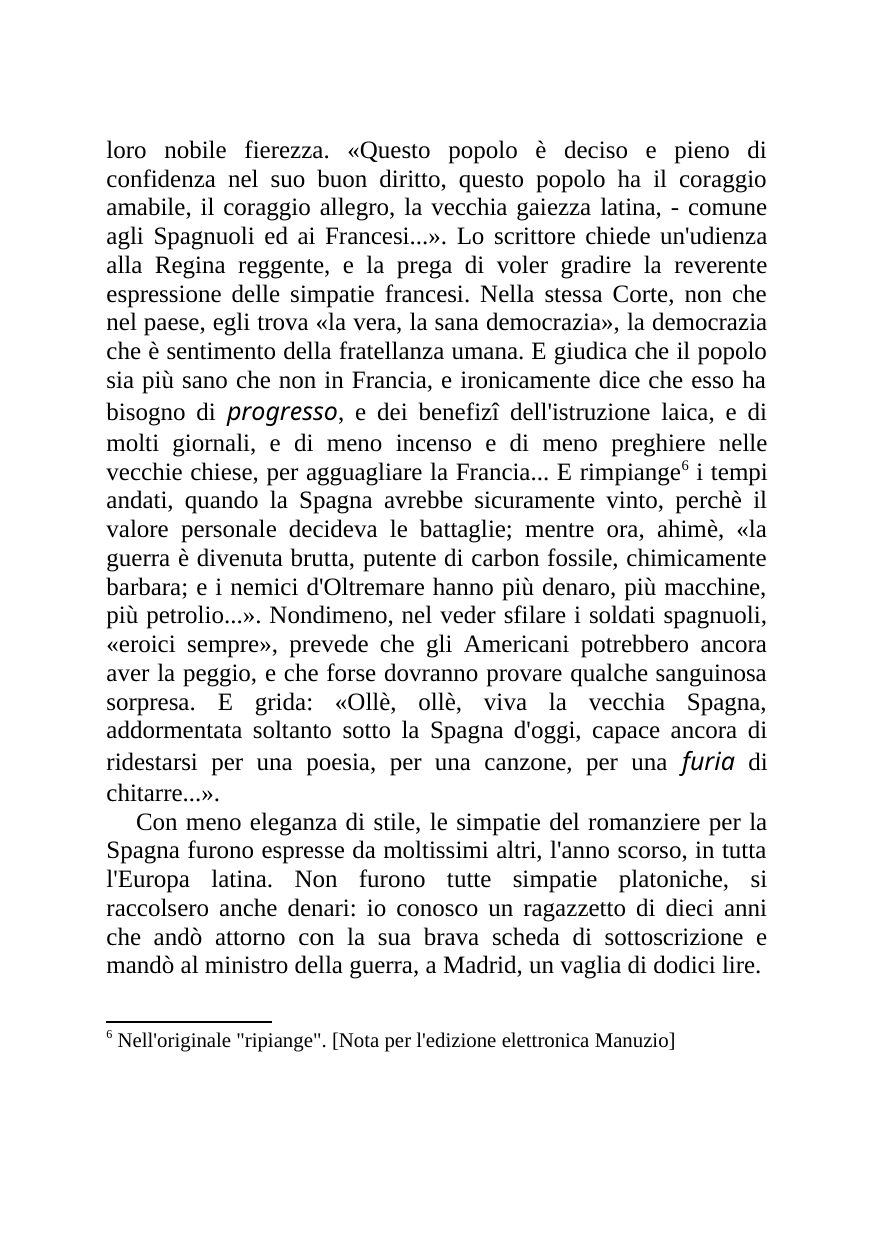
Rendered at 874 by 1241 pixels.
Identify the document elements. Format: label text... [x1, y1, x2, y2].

text Nell'originale "ripiange". [Nota per l'edizione elettronica Manuzio] [106, 1028, 768, 1052]
text loro nobile fierezza. «Questo popolo è deciso e pieno di confidenza nel suo buon diritto, questo popolo ha il coraggio amabile, il coraggio allegro, la vecchia gaiezza latina, - comune agli Spagnuoli ed ai Francesi...». Lo scrittore chiede un'udienza alla Regina reggente, e la prega di voler gradire la reverente espressione delle simpatie francesi. Nella stessa Corte, non che nel paese, egli trova «la vera, la sana democrazia», la democrazia che è sentimento della fratellanza umana. E giudica che il popolo sia più sano che non in Francia, e ironicamente dice che esso ha bisogno di progresso, e dei benefizî dell'istruzione laica, e di molti giornali, e di meno incenso e di meno preghiere nelle vecchie chiese, per agguagliare la Francia... E rimpiange i tempi andati, quando la Spagna avrebbe sicuramente vinto, perchè il valore personale decideva le battaglie; mentre ora, ahimè, «la guerra è divenuta brutta, putente di carbon fossile, chimicamente barbara; e i nemici d'Oltremare hanno più denaro, più macchine, più petrolio...». Nondimeno, nel veder sfilare i soldati spagnuoli, «eroici sempre», prevede che gli Americani potrebbero ancora aver la peggio, e che forse dovranno provare qualche sanguinosa sorpresa. E grida: «Ollè, ollè, viva la vecchia Spagna, addormentata soltanto sotto la Spagna d'oggi, capace ancora di ridestarsi per una poesia, per una canzone, per una furia di chitarre...». [106, 135, 768, 807]
text Con meno eleganza di stile, le simpatie del romanziere per la Spagna furono espresse da moltissimi altri, l'anno scorso, in tutta l'Europa latina. Non furono tutte simpatie platoniche, si raccolsero anche denari: io conosco un ragazzetto di dieci anni che andò attorno con la sua brava scheda di sottoscrizione e mandò al ministro della guerra, a Madrid, un vaglia di dodici lire. [106, 807, 768, 979]
